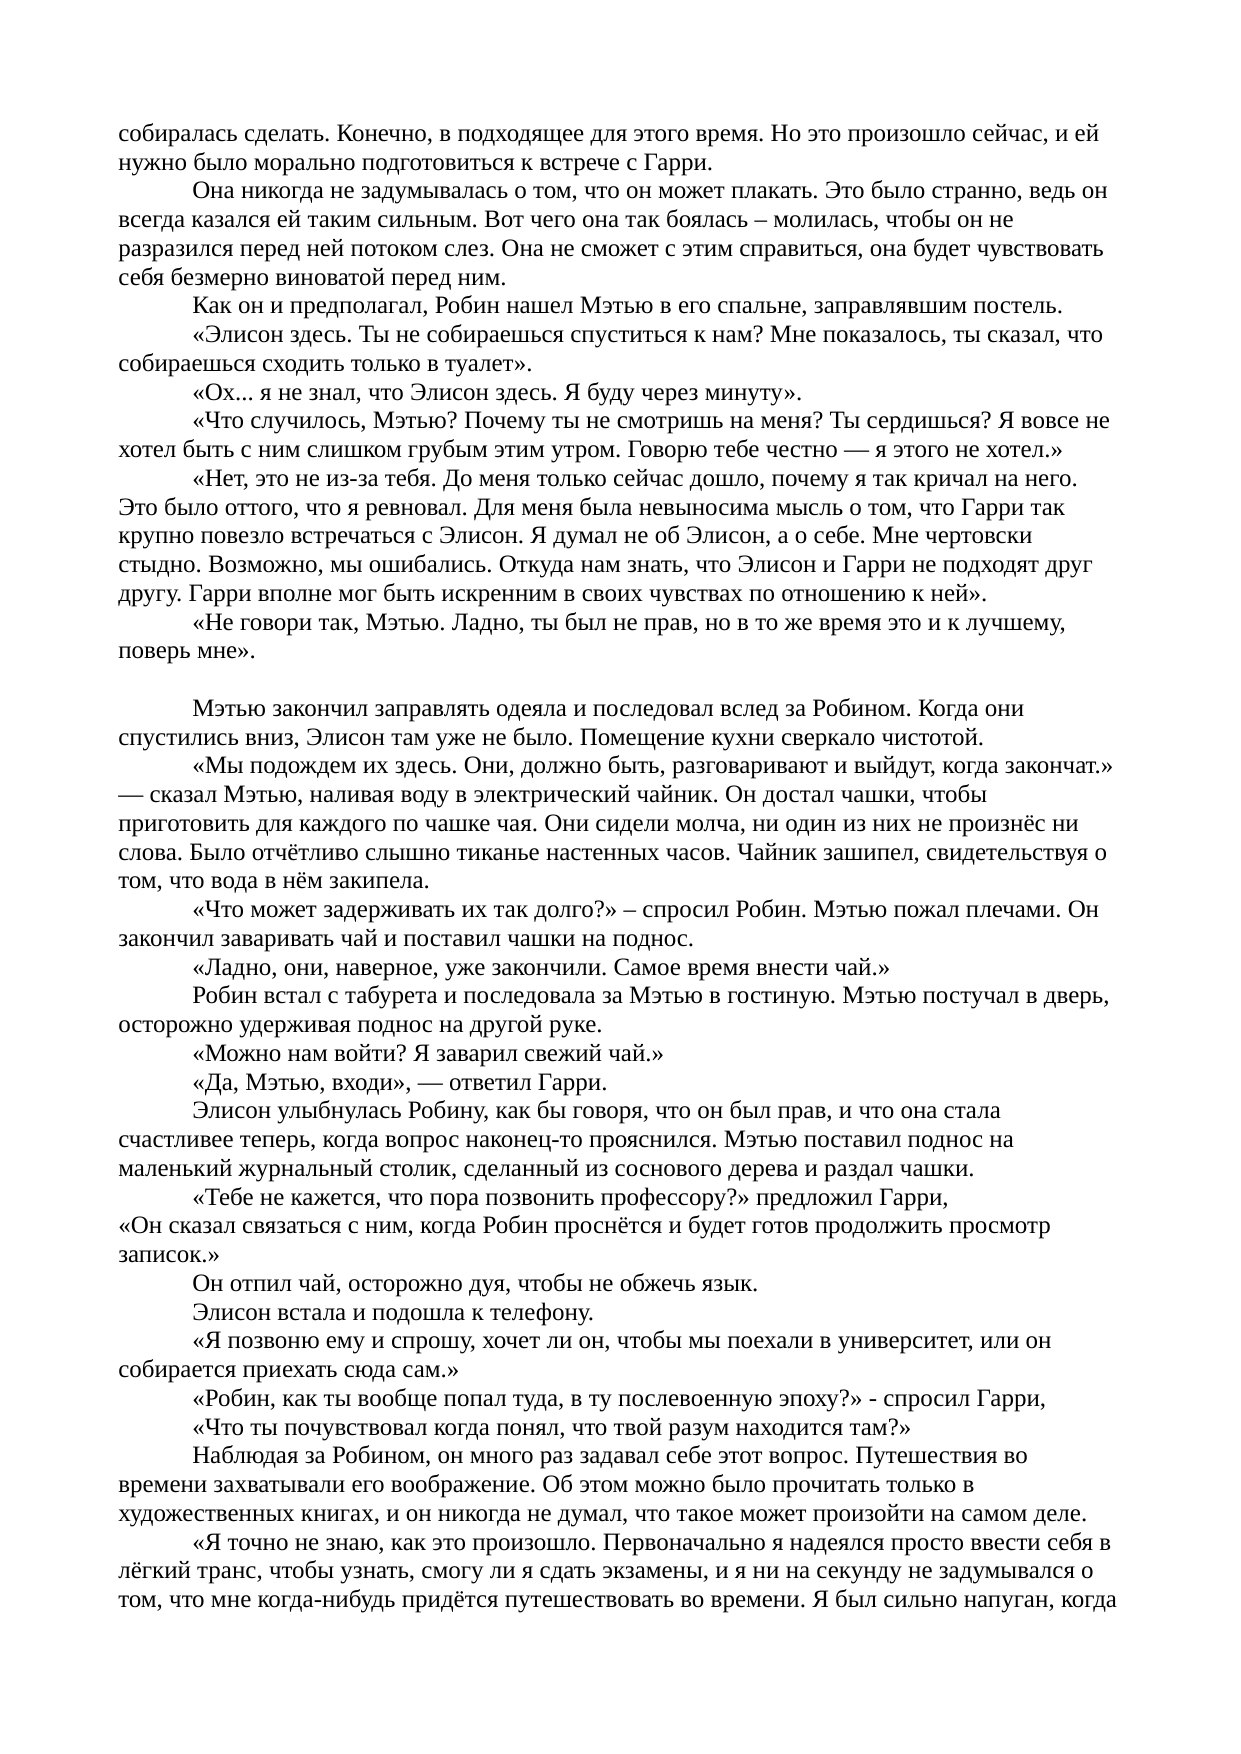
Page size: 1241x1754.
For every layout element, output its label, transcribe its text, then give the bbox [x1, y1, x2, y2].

text «Элисон здесь. Ты не собираешься спуститься к нам? Мне показалось, ты сказал, что собираешься сходить только в туалет». [118, 319, 1122, 377]
text «Тебе не кажется, что пора позвонить профессору?» предложил Гарри, [118, 1182, 1122, 1211]
text Наблюдая за Робином, он много раз задавал себе этот вопрос. Путешествия во времени захватывали его воображение. Об этом можно было прочитать только в художественных книгах, и он никогда не думал, что такое может произойти на самом деле. [118, 1441, 1122, 1527]
text Элисон встала и подошла к телефону. [118, 1297, 1122, 1326]
text Как он и предполагал, Робин нашел Мэтью в его спальне, заправлявшим постель. [118, 291, 1122, 319]
text «Ладно, они, наверное, уже закончили. Самое время внести чай.» [118, 952, 1122, 981]
text «Мы подождем их здесь. Они, должно быть, разговаривают и выйдут, когда закончат.» — сказал Мэтью, наливая воду в электрический чайник. Он достал чашки, чтобы приготовить для каждого по чашке чая. Они сидели молча, ни один из них не произнёс ни слова. Было отчётливо слышно тиканье настенных часов. Чайник зашипел, свидетельствуя о том, что вода в нём закипела. [118, 751, 1122, 894]
text Она никогда не задумывалась о том, что он может плакать. Это было странно, ведь он всегда казался ей таким сильным. Вот чего она так боялась – молилась, чтобы он не разразился перед ней потоком слез. Она не сможет с этим справиться, она будет чувствовать себя безмерно виноватой перед ним. [118, 176, 1122, 291]
text «Что случилось, Мэтью? Почему ты не смотришь на меня? Ты сердишься? Я вовсе не хотел быть с ним слишком грубым этим утром. Говорю тебе честно — я этого не хотел.» [118, 406, 1122, 463]
text «Можно нам войти? Я заварил свежий чай.» [118, 1038, 1122, 1067]
text Он отпил чай, осторожно дуя, чтобы не обжечь язык. [118, 1268, 1122, 1297]
text Робин встал с табурета и последовала за Мэтью в гостиную. Мэтью постучал в дверь, осторожно удерживая поднос на другой руке. [118, 981, 1122, 1038]
text «Я позвоню ему и спрошу, хочет ли он, чтобы мы поехали в университет, или он собирается приехать сюда сам.» [118, 1326, 1122, 1383]
text «Что может задерживать их так долго?» – спросил Робин. Мэтью пожал плечами. Он закончил заваривать чай и поставил чашки на поднос. [118, 894, 1122, 952]
text Элисон улыбнулась Робину, как бы говоря, что он был прав, и что она стала счастливее теперь, когда вопрос наконец-то прояснился. Мэтью поставил поднос на маленький журнальный столик, сделанный из соснового дерева и раздал чашки. [118, 1096, 1122, 1182]
text Мэтью закончил заправлять одеяла и последовал вслед за Робином. Когда они спустились вниз, Элисон там уже не было. Помещение кухни сверкало чистотой. [118, 693, 1122, 751]
text «Робин, как ты вообще попал туда, в ту послевоенную эпоху?» - спросил Гарри, [118, 1383, 1122, 1412]
text «Не говори так, Мэтью. Ладно, ты был не прав, но в то же время это и к лучшему, поверь мне». [118, 607, 1122, 664]
text собиралась сделать. Конечно, в подходящее для этого время. Но это произошло сейчас, и ей нужно было морально подготовиться к встрече с Гарри. [118, 118, 1122, 176]
text «Нет, это не из-за тебя. До меня только сейчас дошло, почему я так кричал на него. Это было оттого, что я ревновал. Для меня была невыносима мысль о том, что Гарри так крупно повезло встречаться с Элисон. Я думал не об Элисон, а о себе. Мне чертовски стыдно. Возможно, мы ошибались. Откуда нам знать, что Элисон и Гарри не подходят друг другу. Гарри вполне мог быть искренним в своих чувствах по отношению к ней». [118, 463, 1122, 607]
text «Я точно не знаю, как это произошло. Первоначально я надеялся просто ввести себя в лёгкий транс, чтобы узнать, смогу ли я сдать экзамены, и я ни на секунду не задумывался о том, что мне когда-нибудь придётся путешествовать во времени. Я был сильно напуган, когда [118, 1527, 1122, 1613]
text «Да, Мэтью, входи», — ответил Гарри. [118, 1067, 1122, 1096]
text «Ох... я не знал, что Элисон здесь. Я буду через минуту». [118, 377, 1122, 406]
text «Он сказал связаться с ним, когда Робин проснётся и будет готов продолжить просмотр записок.» [118, 1211, 1122, 1268]
text «Что ты почувствовал когда понял, что твой разум находится там?» [118, 1412, 1122, 1441]
